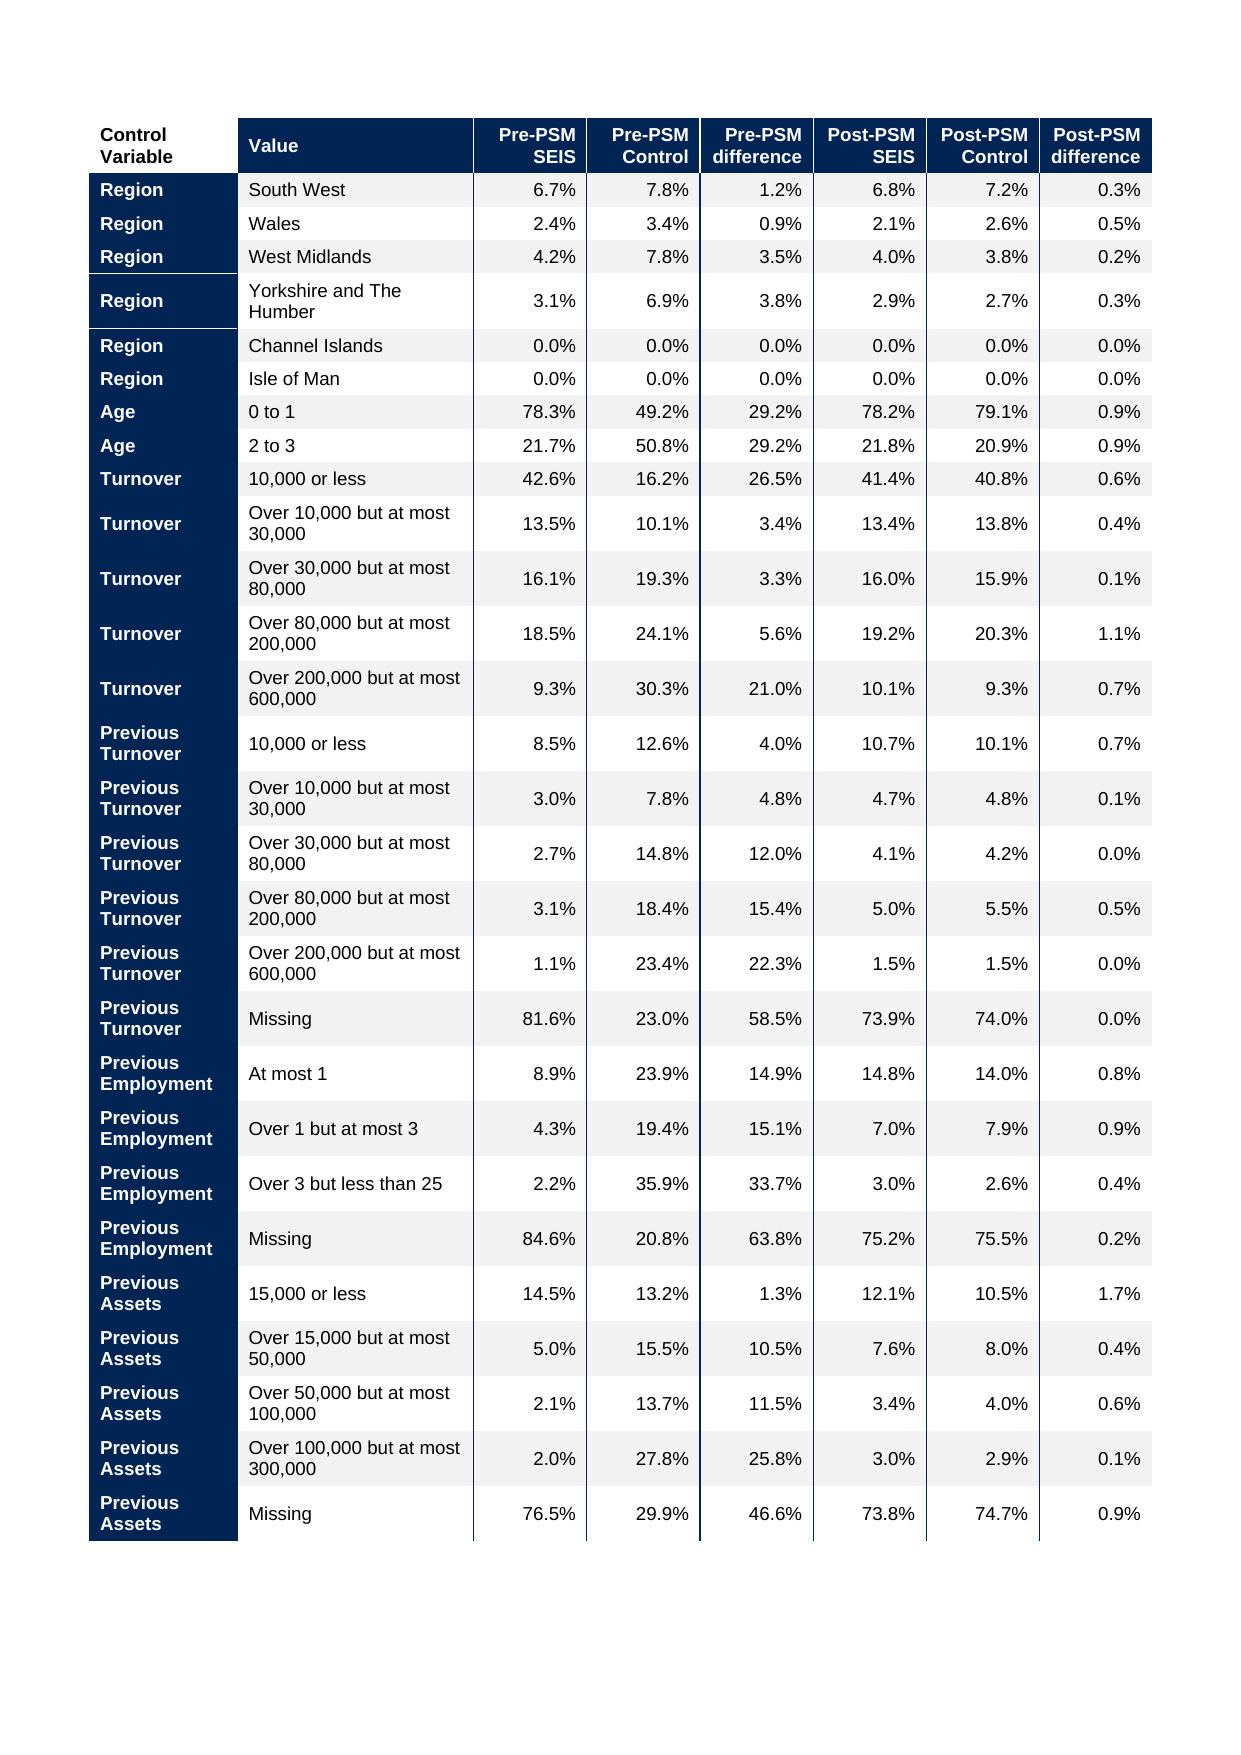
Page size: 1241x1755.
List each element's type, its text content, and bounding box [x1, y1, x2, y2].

table_header Pre-PSM Control [587, 118, 699, 173]
table_cell 6.7% [474, 173, 586, 207]
table_cell 7.9% [927, 1101, 1039, 1156]
table_cell 20.9% [927, 429, 1039, 462]
table_cell 0.6% [1040, 462, 1152, 496]
table_cell 74.0% [927, 991, 1039, 1046]
table_cell 6.9% [587, 274, 699, 328]
table_cell 10.7% [814, 716, 926, 771]
table_cell 1.5% [927, 936, 1039, 991]
table_cell 1.2% [701, 173, 813, 207]
table_cell Previous Turnover [89, 771, 237, 826]
table_cell 81.6% [474, 991, 586, 1046]
table_cell 0.0% [587, 329, 699, 362]
table_header Control Variable [89, 118, 237, 173]
table_cell Previous Employment [89, 1211, 237, 1266]
table_cell 0.0% [1040, 936, 1152, 991]
table_cell 5.0% [814, 881, 926, 936]
table_cell 0.0% [587, 362, 699, 395]
table_cell 16.1% [474, 551, 586, 606]
table_cell 75.5% [927, 1211, 1039, 1266]
table_cell 3.1% [474, 881, 586, 936]
table_cell 0 to 1 [238, 395, 473, 429]
table_cell Previous Turnover [89, 826, 237, 881]
table_cell 21.8% [814, 429, 926, 462]
table_cell Age [89, 395, 237, 429]
table_cell 15.5% [587, 1321, 699, 1376]
table_cell 76.5% [474, 1486, 586, 1541]
table_cell 0.5% [1040, 881, 1152, 936]
table_cell Previous Assets [89, 1376, 237, 1431]
table_cell 42.6% [474, 462, 586, 496]
table_cell 4.2% [927, 826, 1039, 881]
table_cell Turnover [89, 606, 237, 661]
table_cell 0.8% [1040, 1046, 1152, 1101]
table_cell 0.9% [1040, 1486, 1152, 1541]
table_cell Over 3 but less than 25 [238, 1156, 473, 1211]
table_cell 7.0% [814, 1101, 926, 1156]
table_cell 29.2% [701, 395, 813, 429]
table_cell 23.0% [587, 991, 699, 1046]
table_cell 10.1% [814, 661, 926, 716]
table_cell 12.0% [701, 826, 813, 881]
table_cell 1.1% [474, 936, 586, 991]
table_cell Missing [238, 991, 473, 1046]
table_cell 7.2% [927, 173, 1039, 207]
table_cell 27.8% [587, 1431, 699, 1486]
table_cell 14.8% [814, 1046, 926, 1101]
table_cell Previous Assets [89, 1321, 237, 1376]
table_cell 0.0% [701, 329, 813, 362]
table_cell 0.0% [1040, 362, 1152, 395]
table_cell 12.1% [814, 1266, 926, 1321]
table_cell 40.8% [927, 462, 1039, 496]
table_cell 8.5% [474, 716, 586, 771]
table_cell 10.5% [701, 1321, 813, 1376]
table_cell Over 15,000 but at most 50,000 [238, 1321, 473, 1376]
table_cell 0.0% [474, 329, 586, 362]
table_cell 75.2% [814, 1211, 926, 1266]
table_cell Region [89, 274, 237, 328]
table_cell Region [89, 240, 237, 273]
table_cell 5.0% [474, 1321, 586, 1376]
table_cell 0.9% [1040, 1101, 1152, 1156]
table_cell 23.9% [587, 1046, 699, 1101]
table_cell Missing [238, 1486, 473, 1541]
table_cell Over 80,000 but at most 200,000 [238, 881, 473, 936]
table_cell Turnover [89, 661, 237, 716]
table_cell 10,000 or less [238, 716, 473, 771]
table_cell 9.3% [927, 661, 1039, 716]
table_cell Over 50,000 but at most 100,000 [238, 1376, 473, 1431]
table_cell Region [89, 173, 237, 207]
table_cell Previous Assets [89, 1431, 237, 1486]
table_cell 20.8% [587, 1211, 699, 1266]
table_cell 23.4% [587, 936, 699, 991]
table_cell 10.1% [587, 496, 699, 551]
table_cell 3.5% [701, 240, 813, 273]
table_cell 35.9% [587, 1156, 699, 1211]
table_cell 0.1% [1040, 551, 1152, 606]
table_cell 2.9% [814, 274, 926, 328]
table_cell 13.7% [587, 1376, 699, 1431]
table_cell 5.5% [927, 881, 1039, 936]
table_cell 78.2% [814, 395, 926, 429]
table_cell 84.6% [474, 1211, 586, 1266]
table_cell 5.6% [701, 606, 813, 661]
table_cell 0.0% [701, 362, 813, 395]
table_cell 8.9% [474, 1046, 586, 1101]
table_cell 2.6% [927, 207, 1039, 240]
table_cell 3.0% [474, 771, 586, 826]
table_cell 18.4% [587, 881, 699, 936]
table_cell Isle of Man [238, 362, 473, 395]
table_cell 0.7% [1040, 716, 1152, 771]
table_cell 16.0% [814, 551, 926, 606]
table_cell Previous Turnover [89, 881, 237, 936]
table_cell 0.3% [1040, 274, 1152, 328]
table_cell Previous Assets [89, 1266, 237, 1321]
table_cell 0.1% [1040, 1431, 1152, 1486]
table_cell 2.0% [474, 1431, 586, 1486]
table_cell 0.4% [1040, 496, 1152, 551]
table_cell 3.8% [701, 274, 813, 328]
table_cell Previous Turnover [89, 716, 237, 771]
table_cell 4.1% [814, 826, 926, 881]
table_cell 3.0% [814, 1431, 926, 1486]
table_cell 10.5% [927, 1266, 1039, 1321]
table_cell 2.7% [474, 826, 586, 881]
table_cell Previous Assets [89, 1486, 237, 1541]
table_cell 14.9% [701, 1046, 813, 1101]
table_cell 63.8% [701, 1211, 813, 1266]
table_cell 16.2% [587, 462, 699, 496]
table_cell Previous Employment [89, 1156, 237, 1211]
table_cell 41.4% [814, 462, 926, 496]
table_cell Turnover [89, 462, 237, 496]
table_cell Previous Turnover [89, 936, 237, 991]
table_cell 13.4% [814, 496, 926, 551]
table_cell 14.0% [927, 1046, 1039, 1101]
table_cell 3.4% [587, 207, 699, 240]
table_cell 2.9% [927, 1431, 1039, 1486]
table_cell Missing [238, 1211, 473, 1266]
table_cell 7.8% [587, 240, 699, 273]
table_cell 0.4% [1040, 1156, 1152, 1211]
table_cell 10,000 or less [238, 462, 473, 496]
table_cell Turnover [89, 551, 237, 606]
table_cell 4.0% [927, 1376, 1039, 1431]
table_cell 3.0% [814, 1156, 926, 1211]
table_cell Over 30,000 but at most 80,000 [238, 551, 473, 606]
table_cell 25.8% [701, 1431, 813, 1486]
table_cell 13.5% [474, 496, 586, 551]
table_cell 7.8% [587, 173, 699, 207]
table_cell 2.6% [927, 1156, 1039, 1211]
table_cell 1.7% [1040, 1266, 1152, 1321]
table_cell 18.5% [474, 606, 586, 661]
table_cell 2.4% [474, 207, 586, 240]
table_cell 0.9% [701, 207, 813, 240]
table_cell 19.4% [587, 1101, 699, 1156]
table_cell 26.5% [701, 462, 813, 496]
table_cell 0.0% [814, 362, 926, 395]
table_cell Region [89, 207, 237, 240]
table_header Post-PSM difference [1040, 118, 1151, 173]
table_cell 21.7% [474, 429, 586, 462]
table_cell 12.6% [587, 716, 699, 771]
table_cell Wales [238, 207, 473, 240]
table_cell 15.4% [701, 881, 813, 936]
table_cell At most 1 [238, 1046, 473, 1101]
table_cell 1.1% [1040, 606, 1152, 661]
table_cell 0.9% [1040, 395, 1152, 429]
table_cell 3.1% [474, 274, 586, 328]
table_cell 0.2% [1040, 1211, 1152, 1266]
table_cell 0.0% [1040, 991, 1152, 1046]
table_cell 9.3% [474, 661, 586, 716]
table_cell Yorkshire and The Humber [238, 274, 473, 328]
table_cell 4.2% [474, 240, 586, 273]
table_cell Over 10,000 but at most 30,000 [238, 496, 473, 551]
table_cell Turnover [89, 496, 237, 551]
table_header Post-PSM Control [927, 118, 1039, 173]
table_cell 58.5% [701, 991, 813, 1046]
table_cell 73.8% [814, 1486, 926, 1541]
table_cell Over 100,000 but at most 300,000 [238, 1431, 473, 1486]
table_cell 78.3% [474, 395, 586, 429]
table_cell 21.0% [701, 661, 813, 716]
table_cell 19.2% [814, 606, 926, 661]
table_cell 29.9% [587, 1486, 699, 1541]
table_cell 10.1% [927, 716, 1039, 771]
table_cell 24.1% [587, 606, 699, 661]
table_cell 3.3% [701, 551, 813, 606]
table_cell 13.2% [587, 1266, 699, 1321]
table_cell 7.8% [587, 771, 699, 826]
table_header Pre-PSM difference [701, 118, 813, 173]
table_cell Over 30,000 but at most 80,000 [238, 826, 473, 881]
table_cell 0.0% [927, 329, 1039, 362]
table_cell 0.0% [927, 362, 1039, 395]
table_cell 14.8% [587, 826, 699, 881]
table_cell 2.7% [927, 274, 1039, 328]
table_cell 0.1% [1040, 771, 1152, 826]
table_cell 6.8% [814, 173, 926, 207]
table_cell Age [89, 429, 237, 462]
table_cell 0.4% [1040, 1321, 1152, 1376]
table_cell 3.8% [927, 240, 1039, 273]
table_cell 0.0% [474, 362, 586, 395]
table_cell 1.5% [814, 936, 926, 991]
table_cell Over 10,000 but at most 30,000 [238, 771, 473, 826]
table_cell 0.7% [1040, 661, 1152, 716]
table_header Post-PSM SEIS [814, 118, 926, 173]
table_cell 11.5% [701, 1376, 813, 1431]
table_cell 3.4% [701, 496, 813, 551]
table_cell 33.7% [701, 1156, 813, 1211]
table_cell 2.2% [474, 1156, 586, 1211]
table_header Pre-PSM SEIS [474, 118, 586, 173]
table_cell 2.1% [474, 1376, 586, 1431]
table_cell 0.0% [814, 329, 926, 362]
table_cell 2 to 3 [238, 429, 473, 462]
table_cell 4.8% [701, 771, 813, 826]
table_cell Over 200,000 but at most 600,000 [238, 661, 473, 716]
table_cell 8.0% [927, 1321, 1039, 1376]
table_cell 15,000 or less [238, 1266, 473, 1321]
table_cell 4.0% [701, 716, 813, 771]
table_cell 4.3% [474, 1101, 586, 1156]
table_cell 3.4% [814, 1376, 926, 1431]
table_cell 73.9% [814, 991, 926, 1046]
table_cell 4.7% [814, 771, 926, 826]
table_cell Over 1 but at most 3 [238, 1101, 473, 1156]
table_cell Channel Islands [238, 329, 473, 362]
table_cell 0.0% [1040, 329, 1152, 362]
table_cell 46.6% [701, 1486, 813, 1541]
table_cell 0.2% [1040, 240, 1152, 273]
table_cell 20.3% [927, 606, 1039, 661]
table_cell 4.8% [927, 771, 1039, 826]
table_cell Previous Employment [89, 1101, 237, 1156]
table_cell Over 200,000 but at most 600,000 [238, 936, 473, 991]
table_header Value [238, 118, 473, 173]
table_cell 14.5% [474, 1266, 586, 1321]
table_cell 50.8% [587, 429, 699, 462]
table_cell 19.3% [587, 551, 699, 606]
table_cell 2.1% [814, 207, 926, 240]
table_cell 30.3% [587, 661, 699, 716]
table_cell 0.3% [1040, 173, 1152, 207]
table_cell 49.2% [587, 395, 699, 429]
table_cell Previous Turnover [89, 991, 237, 1046]
table_cell Over 80,000 but at most 200,000 [238, 606, 473, 661]
table_cell 1.3% [701, 1266, 813, 1321]
table_cell 0.0% [1040, 826, 1152, 881]
table_cell 79.1% [927, 395, 1039, 429]
table_cell 15.9% [927, 551, 1039, 606]
table_cell 22.3% [701, 936, 813, 991]
table_cell Region [89, 362, 237, 395]
table_cell West Midlands [238, 240, 473, 273]
table_cell Previous Employment [89, 1046, 237, 1101]
table_cell 0.6% [1040, 1376, 1152, 1431]
table_cell South West [238, 173, 473, 207]
table_cell 0.5% [1040, 207, 1152, 240]
table_cell 13.8% [927, 496, 1039, 551]
table_cell 29.2% [701, 429, 813, 462]
table_cell 7.6% [814, 1321, 926, 1376]
table_cell 0.9% [1040, 429, 1152, 462]
table_cell 15.1% [701, 1101, 813, 1156]
table_cell 4.0% [814, 240, 926, 273]
table_cell 74.7% [927, 1486, 1039, 1541]
table_cell Region [89, 329, 237, 362]
